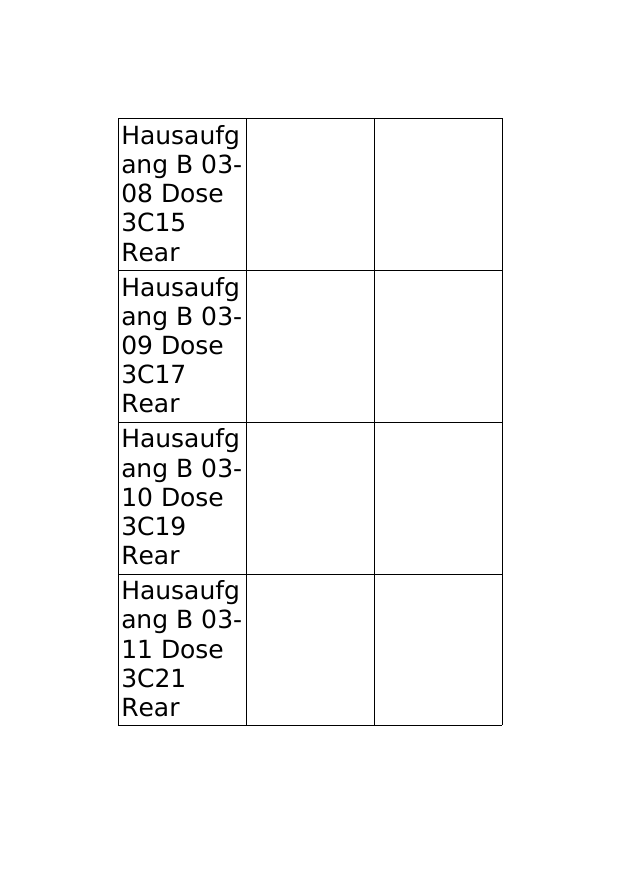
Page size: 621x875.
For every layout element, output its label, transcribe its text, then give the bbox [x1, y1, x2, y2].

table_cell [375, 271, 502, 422]
table_cell [247, 271, 374, 422]
table_cell [375, 575, 502, 725]
table_cell [375, 119, 502, 270]
table_cell Hausaufgang B 03-11 Dose 3C21 Rear [119, 575, 246, 725]
table_cell Hausaufgang B 03-10 Dose 3C19 Rear [119, 423, 246, 573]
table_cell Hausaufgang B 03-09 Dose 3C17 Rear [119, 271, 246, 422]
table_cell Hausaufgang B 03-08 Dose 3C15 Rear [119, 119, 246, 270]
table_cell [247, 423, 374, 573]
table_cell [247, 575, 374, 725]
table_cell [247, 119, 374, 270]
table_cell [375, 423, 502, 573]
